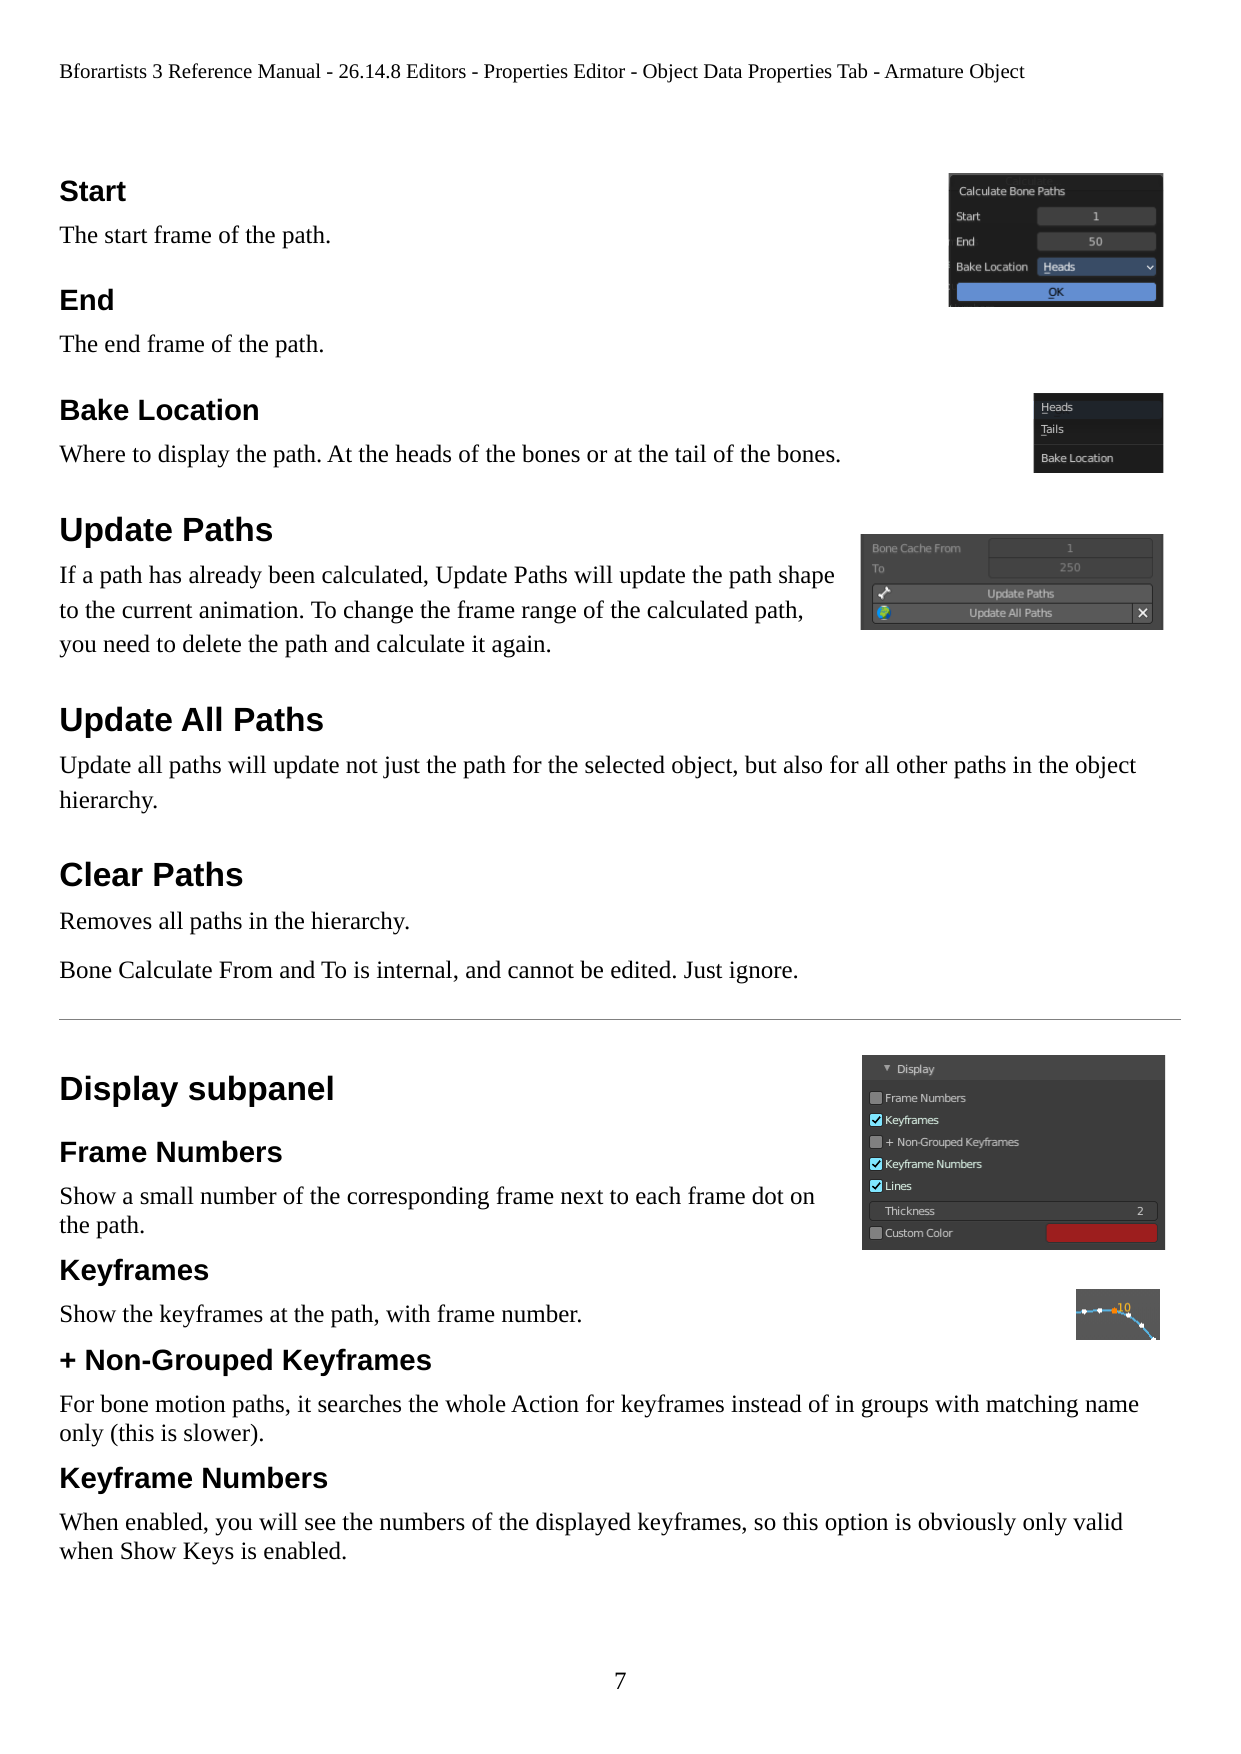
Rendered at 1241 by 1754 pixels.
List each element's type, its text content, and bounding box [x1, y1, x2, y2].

subtitle Frame Numbers [59, 1135, 862, 1169]
picture [1076, 1289, 1160, 1340]
subtitle Start [59, 173, 948, 207]
text Where to display the path. At the heads of the bones or at the tail of the bones. [59, 439, 1033, 468]
subtitle End [59, 283, 1181, 317]
subtitle + Non-Grouped Keyframes [59, 1343, 1181, 1377]
text Show the keyframes at the path, with frame number. [59, 1299, 1076, 1328]
picture [1033, 393, 1164, 473]
text Show a small number of the corresponding frame next to each frame dot on the path. [59, 1181, 862, 1239]
subtitle Update All Paths [59, 699, 1181, 738]
text If a path has already been calculated, Update Paths will update the path shape to the current animation. To change the frame range of the calculated path, you need to delete the path and calculate it again. [59, 561, 1181, 658]
subtitle [1164, 393, 1181, 427]
subtitle Clear Paths [59, 855, 1181, 893]
subtitle Bake Location [59, 393, 1033, 427]
subtitle Keyframes [59, 1253, 1181, 1287]
text Removes all paths in the hierarchy. [59, 906, 1181, 935]
text Bone Calculate From and To is internal, and cannot be edited. Just ignore. [59, 955, 1181, 984]
text For bone motion paths, it searches the whole Action for keyframes instead of in groups with matching name only (this is slower). [59, 1389, 1181, 1447]
subtitle Keyframe Numbers [59, 1461, 1181, 1495]
text The start frame of the path. [59, 220, 948, 248]
picture [862, 1055, 1166, 1250]
text When enabled, you will see the numbers of the displayed keyframes, so this option is obviously only valid when Show Keys is enabled. [59, 1507, 1181, 1565]
picture [948, 173, 1164, 307]
text Update all paths will update not just the path for the selected object, but also for all other paths in the object hierarchy. [59, 751, 1181, 814]
subtitle Update Paths [59, 509, 1181, 548]
subtitle [1166, 1135, 1181, 1169]
subtitle [1164, 173, 1181, 207]
subtitle Display subpanel [59, 1069, 862, 1108]
picture [860, 534, 1164, 630]
subtitle [1166, 1069, 1181, 1108]
text The end frame of the path. [59, 329, 1181, 358]
